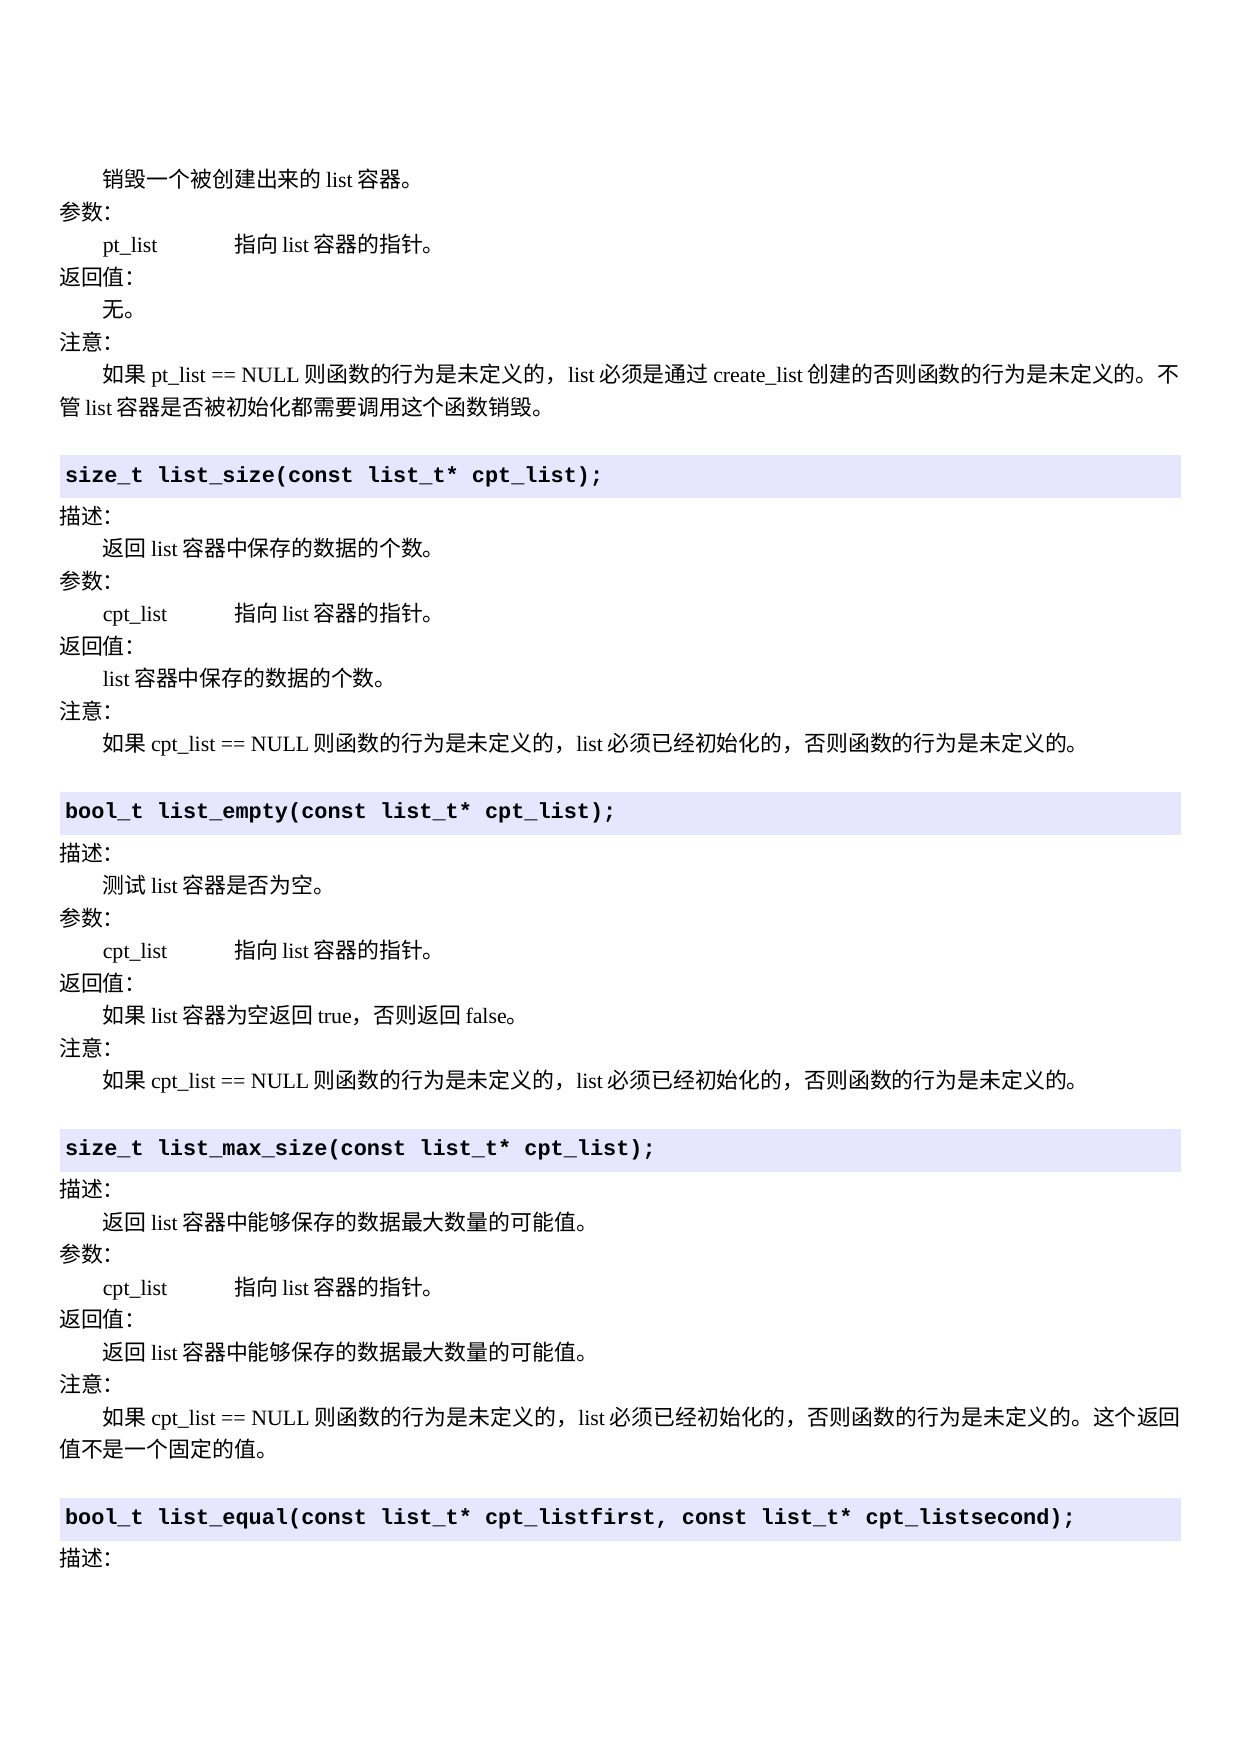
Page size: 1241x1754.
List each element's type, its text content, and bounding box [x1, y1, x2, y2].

text 注意： [59, 324, 1181, 357]
text 如果pt_list == NULL则函数的行为是未定义的，list必须是通过create_list创建的否则函数的行为是未定义的。不管list容器是否被初始化都需要调用这个函数销毁。 [59, 357, 1181, 422]
table_header bool_t list_empty(const list_t* cpt_list); [60, 792, 1181, 835]
text pt_list 指向list容器的指针。 [59, 227, 1181, 259]
text 如果list容器为空返回true，否则返回false。 [59, 998, 1181, 1030]
text cpt_list 指向list容器的指针。 [59, 596, 1181, 628]
text 如果cpt_list == NULL则函数的行为是未定义的，list必须已经初始化的，否则函数的行为是未定义的。这个返回值不是一个固定的值。 [59, 1399, 1181, 1464]
text 参数： [59, 563, 1181, 596]
text 描述： [59, 1173, 1181, 1204]
text 返回list容器中能够保存的数据最大数量的可能值。 [59, 1204, 1181, 1237]
text 描述： [59, 500, 1181, 531]
text 如果cpt_list == NULL则函数的行为是未定义的，list必须已经初始化的，否则函数的行为是未定义的。 [59, 726, 1181, 758]
text 如果cpt_list == NULL则函数的行为是未定义的，list必须已经初始化的，否则函数的行为是未定义的。 [59, 1063, 1181, 1095]
text 注意： [59, 693, 1181, 726]
text 销毁一个被创建出来的list容器。 [59, 162, 1181, 194]
text 描述： [59, 836, 1181, 868]
text 返回值： [59, 259, 1181, 292]
text 参数： [59, 900, 1181, 933]
text 描述： [59, 1542, 1181, 1573]
table_header bool_t list_equal(const list_t* cpt_listfirst, const list_t* cpt_listsecond); [60, 1498, 1181, 1541]
text cpt_list 指向list容器的指针。 [59, 1269, 1181, 1302]
text cpt_list 指向list容器的指针。 [59, 933, 1181, 965]
text 返回值： [59, 628, 1181, 661]
table_header size_t list_size(const list_t* cpt_list); [60, 455, 1181, 498]
text 注意： [59, 1367, 1181, 1399]
text 返回list容器中能够保存的数据最大数量的可能值。 [59, 1334, 1181, 1367]
text 注意： [59, 1030, 1181, 1063]
text list容器中保存的数据的个数。 [59, 661, 1181, 693]
text 返回值： [59, 965, 1181, 998]
text 返回值： [59, 1302, 1181, 1334]
text 测试list容器是否为空。 [59, 868, 1181, 900]
text 无。 [59, 292, 1181, 324]
table_header size_t list_max_size(const list_t* cpt_list); [60, 1129, 1181, 1172]
text 参数： [59, 194, 1181, 227]
text 返回list容器中保存的数据的个数。 [59, 531, 1181, 563]
text 参数： [59, 1237, 1181, 1269]
